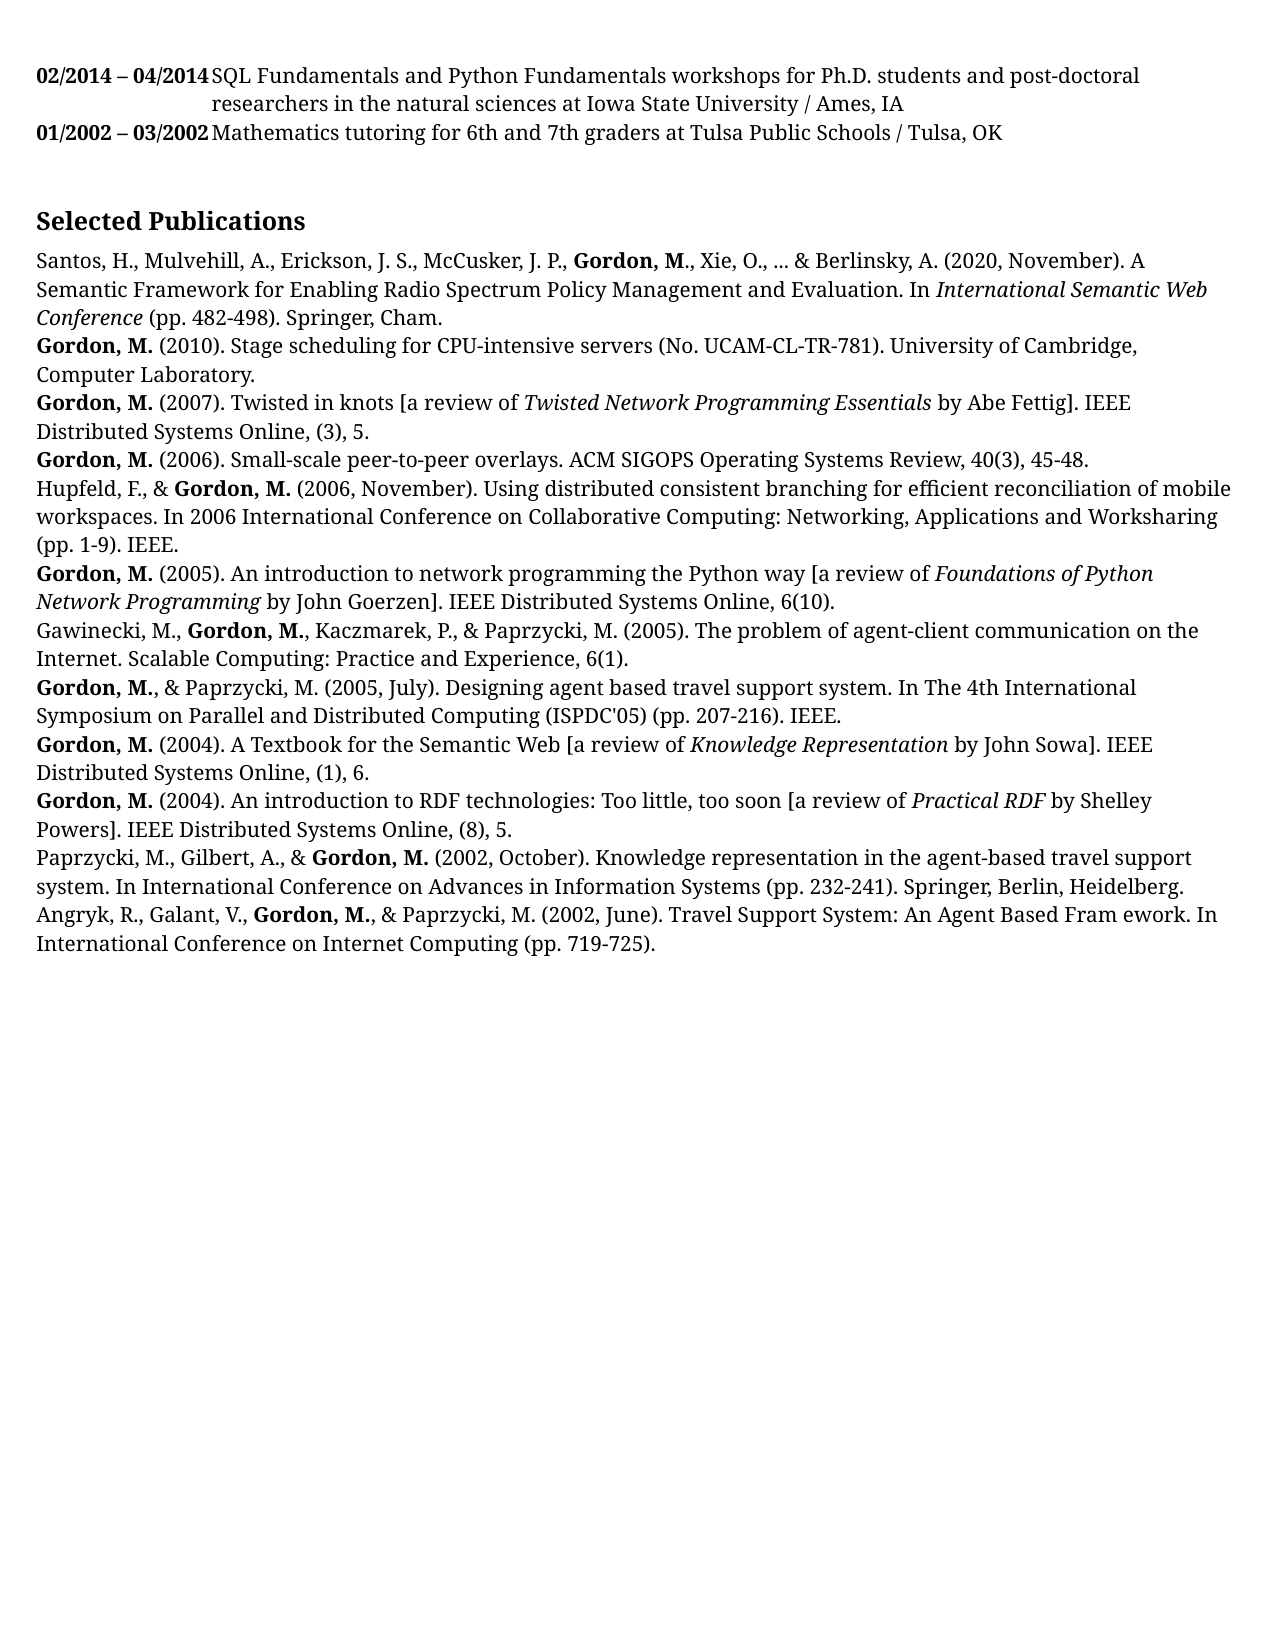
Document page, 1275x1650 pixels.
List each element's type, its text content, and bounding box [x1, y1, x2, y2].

table_header [36, 18, 211, 61]
table_cell Mathematics tutoring for 6th and 7th graders at Tulsa Public Schools / Tulsa, OK [211, 118, 1239, 146]
table_cell Gordon, M. (2004). An introduction to RDF technologies: Too little, too soon [a review of Practical RDF by Shelley Powers]. IEEE Distributed Systems Online, (8), 5. [36, 787, 1239, 843]
table_cell Santos, H., Mulvehill, A., Erickson, J. S., McCusker, J. P., Gordon, M., Xie, O., ... & Berlinsky, A. (2020, November). A Semantic Framework for Enabling Radio Spectrum Policy Management and Evaluation. In International Semantic Web Conference (pp. 482-498). Springer, Cham. [36, 246, 1239, 332]
table_cell Gawinecki, M., Gordon, M., Kaczmarek, P., & Paprzycki, M. (2005). The problem of agent-client communication on the Internet. Scalable Computing: Practice and Experience, 6(1). [36, 616, 1239, 673]
table_cell Gordon, M. (2010). Stage scheduling for CPU-intensive servers (No. UCAM-CL-TR-781). University of Cambridge, Computer Laboratory. [36, 332, 1239, 388]
table_cell 01/2002 – 03/2002 [36, 118, 211, 146]
table_cell Gordon, M. (2006). Small-scale peer-to-peer overlays. ACM SIGOPS Operating Systems Review, 40(3), 45-48. [36, 445, 1239, 474]
table_cell Angryk, R., Galant, V., Gordon, M., & Paprzycki, M. (2002, June). Travel Support System: An Agent Based Fram ework. In International Conference on Internet Computing (pp. 719-725). [36, 900, 1239, 957]
table_cell 02/2014 – 04/2014 [36, 61, 211, 118]
table_header Selected Publications [36, 203, 1239, 246]
table_cell Gordon, M., & Paprzycki, M. (2005, July). Designing agent based travel support system. In The 4th International Symposium on Parallel and Distributed Computing (ISPDC'05) (pp. 207-216). IEEE. [36, 673, 1239, 730]
table_cell Gordon, M. (2004). A Textbook for the Semantic Web [a review of Knowledge Representation by John Sowa]. IEEE Distributed Systems Online, (1), 6. [36, 730, 1239, 787]
table_cell Hupfeld, F., & Gordon, M. (2006, November). Using distributed consistent branching for efficient reconciliation of mobile workspaces. In 2006 International Conference on Collaborative Computing: Networking, Applications and Worksharing (pp. 1-9). IEEE. [36, 474, 1239, 559]
table_cell Gordon, M. (2005). An introduction to network programming the Python way [a review of Foundations of Python Network Programming by John Goerzen]. IEEE Distributed Systems Online, 6(10). [36, 559, 1239, 616]
table_cell Paprzycki, M., Gilbert, A., & Gordon, M. (2002, October). Knowledge representation in the agent-based travel support system. In International Conference on Advances in Information Systems (pp. 232-241). Springer, Berlin, Heidelberg. [36, 844, 1239, 900]
table_cell Gordon, M. (2007). Twisted in knots [a review of Twisted Network Programming Essentials by Abe Fettig]. IEEE Distributed Systems Online, (3), 5. [36, 389, 1239, 445]
table_header [211, 18, 1239, 61]
table_cell SQL Fundamentals and Python Fundamentals workshops for Ph.D. students and post-doctoral researchers in the natural sciences at Iowa State University / Ames, IA [211, 61, 1239, 118]
